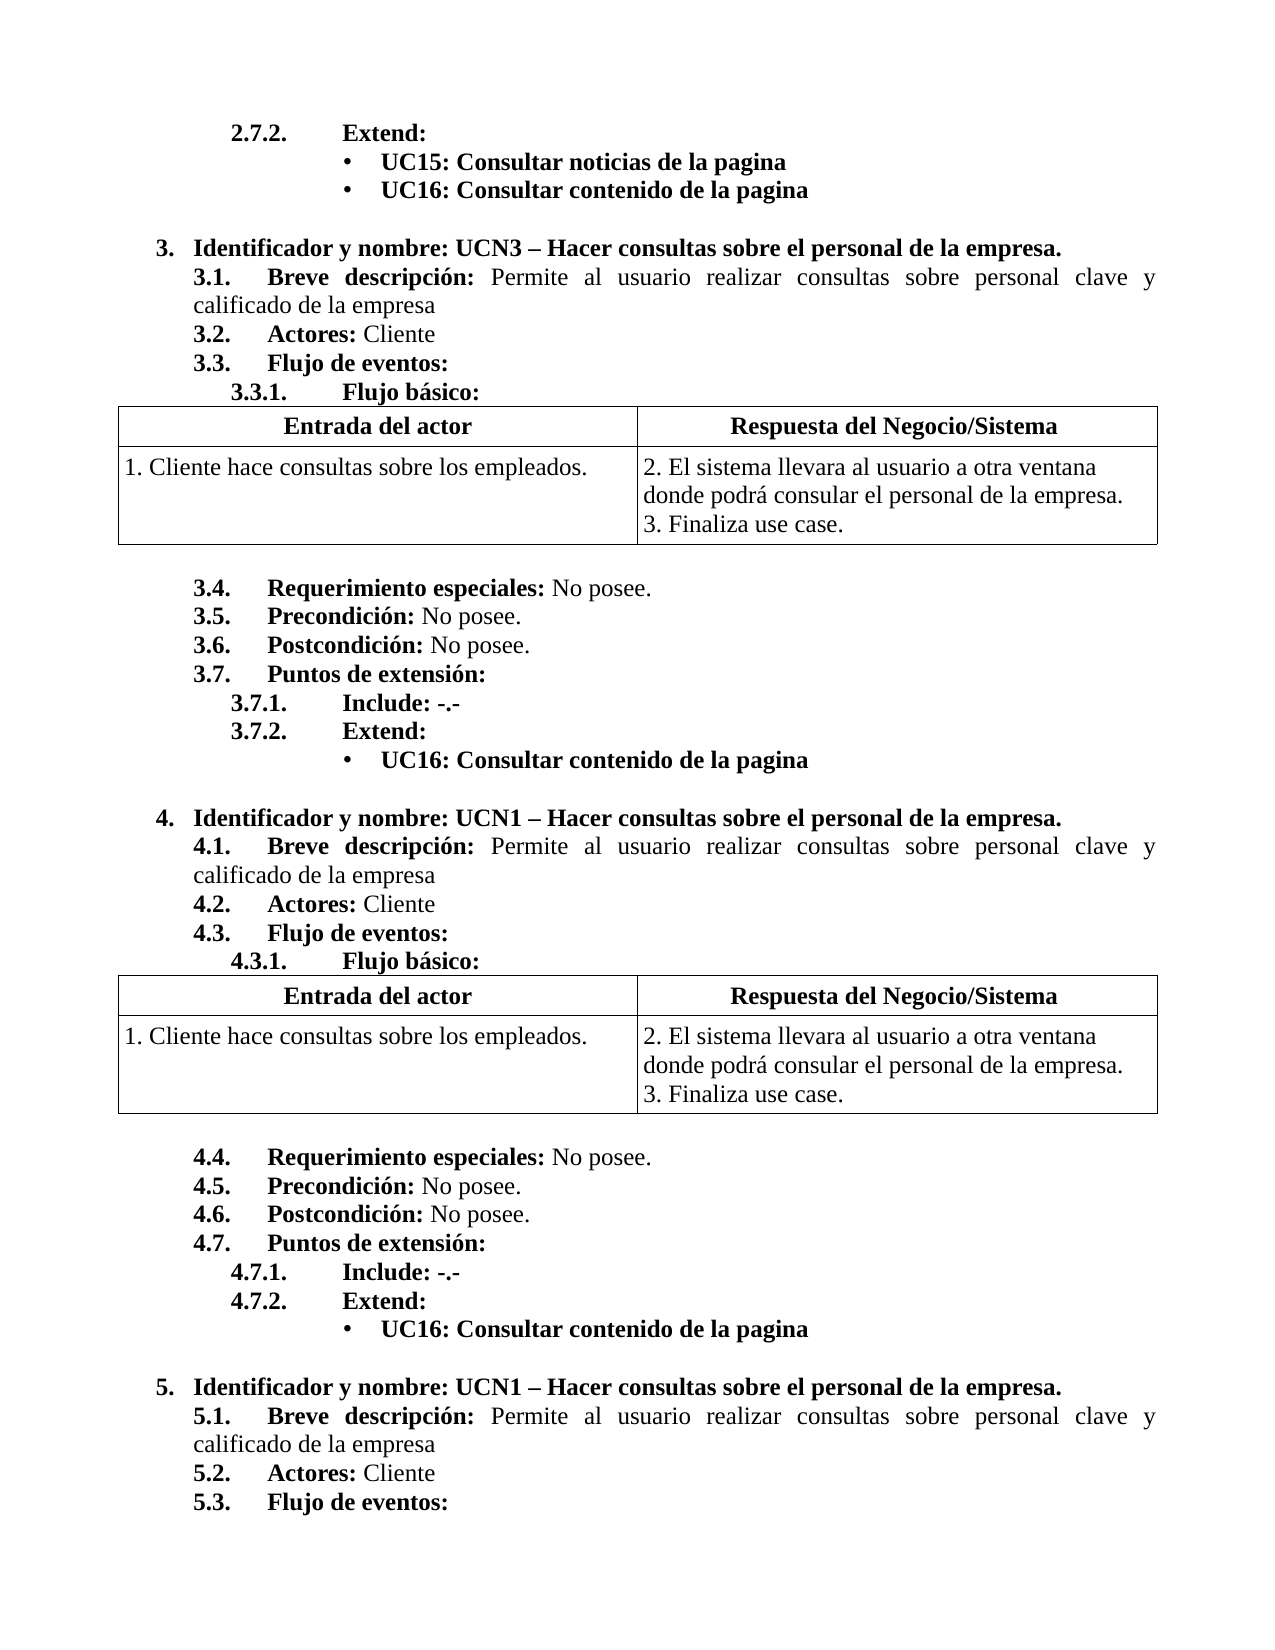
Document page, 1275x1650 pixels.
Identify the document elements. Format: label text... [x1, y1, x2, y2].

table_header Entrada del actor [119, 976, 637, 1015]
list Identificador y nombre: UCN1 – Hacer consultas sobre el personal de la empresa. [156, 803, 1157, 831]
list Precondición: No posee. [193, 601, 1157, 630]
list UC16: Consultar contenido de la pagina [343, 745, 1157, 774]
list Flujo de eventos: [193, 348, 1157, 377]
list Flujo de eventos: [193, 918, 1157, 946]
table_cell 1. Cliente hace consultas sobre los empleados. [119, 1016, 637, 1113]
list Flujo básico: [231, 946, 1157, 975]
list UC16: Consultar contenido de la pagina [343, 1314, 1157, 1343]
list Actores: Cliente [193, 1458, 1157, 1487]
list Precondición: No posee. [193, 1171, 1157, 1199]
table_header Respuesta del Negocio/Sistema [638, 976, 1157, 1015]
table_cell 2. El sistema llevara al usuario a otra ventana donde podrá consular el personal de la empresa. 3. Finaliza use case. [638, 447, 1157, 544]
list Actores: Cliente [193, 889, 1157, 918]
list Requerimiento especiales: No posee. [193, 1142, 1157, 1171]
list Include: -.- [231, 1257, 1157, 1286]
list Requerimiento especiales: No posee. [193, 573, 1157, 601]
table_header Entrada del actor [119, 407, 637, 446]
list Include: -.- [231, 688, 1157, 716]
list Postcondición: No posee. [193, 630, 1157, 659]
list UC15: Consultar noticias de la pagina [343, 147, 1157, 176]
list Identificador y nombre: UCN3 – Hacer consultas sobre el personal de la empresa. [156, 233, 1157, 262]
list Flujo de eventos: [193, 1487, 1157, 1516]
list UC16: Consultar contenido de la pagina [343, 176, 1157, 204]
list Puntos de extensión: [193, 659, 1157, 688]
list Identificador y nombre: UCN1 – Hacer consultas sobre el personal de la empresa. [156, 1372, 1157, 1401]
table_cell 1. Cliente hace consultas sobre los empleados. [119, 447, 637, 544]
list Breve descripción: Permite al usuario realizar consultas sobre personal clave y calificado de la empresa [193, 262, 1157, 319]
list Extend: [231, 716, 1157, 745]
table_header Respuesta del Negocio/Sistema [638, 407, 1157, 446]
list Postcondición: No posee. [193, 1199, 1157, 1228]
list Actores: Cliente [193, 319, 1157, 348]
list Flujo básico: [231, 377, 1157, 406]
list Extend: [231, 118, 1157, 147]
list Puntos de extensión: [193, 1228, 1157, 1257]
list Breve descripción: Permite al usuario realizar consultas sobre personal clave y calificado de la empresa [193, 1401, 1157, 1458]
table_cell 2. El sistema llevara al usuario a otra ventana donde podrá consular el personal de la empresa. 3. Finaliza use case. [638, 1016, 1157, 1113]
list Extend: [231, 1286, 1157, 1314]
list Breve descripción: Permite al usuario realizar consultas sobre personal clave y calificado de la empresa [193, 831, 1157, 889]
